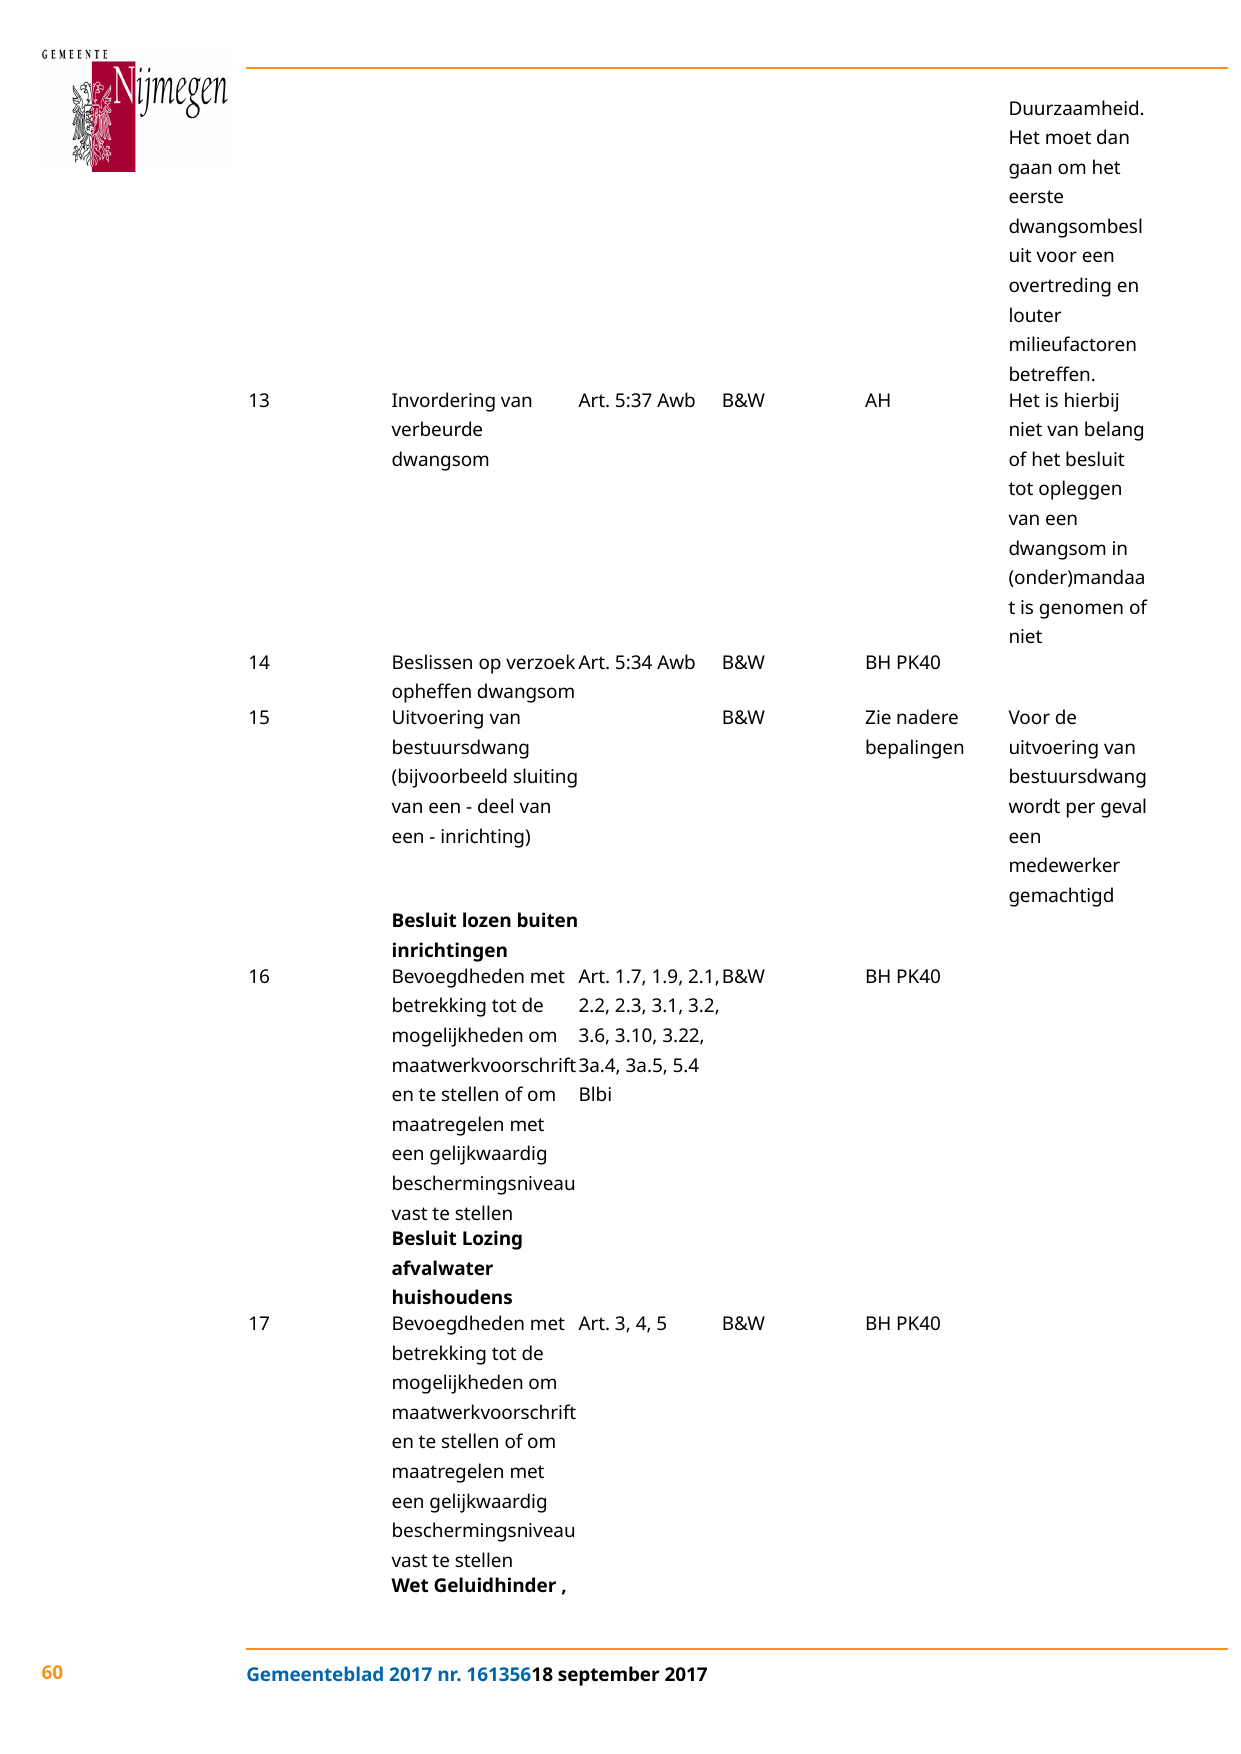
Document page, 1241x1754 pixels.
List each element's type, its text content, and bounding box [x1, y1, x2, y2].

table_cell [248, 1225, 391, 1310]
table_cell Zie nadere bepalingen [865, 705, 1008, 908]
table_cell 15 [248, 705, 391, 908]
table_cell AH [865, 387, 1008, 649]
table_cell [578, 95, 722, 387]
table_cell Wet Geluidhinder , [391, 1573, 578, 1598]
table_cell Art. 5:34 Awb [578, 649, 722, 704]
table_cell BH PK40 [865, 1310, 1008, 1573]
table_cell Art. 1.7, 1.9, 2.1, 2.2, 2.3, 3.1, 3.2, 3.6, 3.10, 3.22, 3a.4, 3a.5, 5.4 Blbi [578, 963, 722, 1225]
table_cell Beslissen op verzoek opheffen dwangsom [391, 649, 578, 704]
table_cell [865, 908, 1008, 963]
table_cell Bevoegdheden met betrekking tot de mogelijkheden om maatwerkvoorschriften te stellen of om maatregelen met een gelijkwaardig beschermingsniveau vast te stellen [391, 1310, 578, 1573]
table_cell [865, 95, 1008, 387]
table_cell [722, 1225, 865, 1310]
table_cell 16 [248, 963, 391, 1225]
table_cell [1008, 1225, 1152, 1310]
table_cell [1008, 1310, 1152, 1573]
table_cell [722, 908, 865, 963]
picture [41, 47, 231, 172]
table_cell BH PK40 [865, 963, 1008, 1225]
table_cell [865, 1225, 1008, 1310]
table_cell Duurzaamheid. Het moet dan gaan om het eerste dwangsombesluit voor een overtreding en louter milieufactoren betreffen. [1008, 95, 1152, 387]
table_cell [248, 1573, 391, 1598]
table_cell [1008, 963, 1152, 1225]
table_cell [578, 1573, 722, 1598]
table_cell [1008, 649, 1152, 704]
table_cell [1008, 908, 1152, 963]
table_cell [1008, 1573, 1152, 1598]
table_cell 14 [248, 649, 391, 704]
table_cell Uitvoering van bestuursdwang (bijvoorbeeld sluiting van een - deel van een - inrichting) [391, 705, 578, 908]
table_cell 13 [248, 387, 391, 649]
table_cell Het is hierbij niet van belang of het besluit tot opleggen van een dwangsom in (onder)mandaat is genomen of niet [1008, 387, 1152, 649]
table_cell B&W [722, 963, 865, 1225]
table_cell [722, 1573, 865, 1598]
table_cell B&W [722, 649, 865, 704]
table_cell Besluit Lozing afvalwater huishoudens [391, 1225, 578, 1310]
table_cell BH PK40 [865, 649, 1008, 704]
table_cell [578, 705, 722, 908]
table_cell [578, 908, 722, 963]
table_cell [248, 908, 391, 963]
table_cell 17 [248, 1310, 391, 1573]
table_cell Invordering van verbeurde dwangsom [391, 387, 578, 649]
table_cell [865, 1573, 1008, 1598]
table_cell Art. 3, 4, 5 [578, 1310, 722, 1573]
table_cell B&W [722, 387, 865, 649]
table_cell B&W [722, 1310, 865, 1573]
table_cell [248, 95, 391, 387]
table_cell [391, 95, 578, 387]
table_cell B&W [722, 705, 865, 908]
table_cell Art. 5:37 Awb [578, 387, 722, 649]
table_cell [722, 95, 865, 387]
table_cell Voor de uitvoering van bestuursdwang wordt per geval een medewerker gemachtigd [1008, 705, 1152, 908]
table_cell [578, 1225, 722, 1310]
table_cell Bevoegdheden met betrekking tot de mogelijkheden om maatwerkvoorschriften te stellen of om maatregelen met een gelijkwaardig beschermingsniveau vast te stellen [391, 963, 578, 1225]
table_cell Besluit lozen buiten inrichtingen [391, 908, 578, 963]
